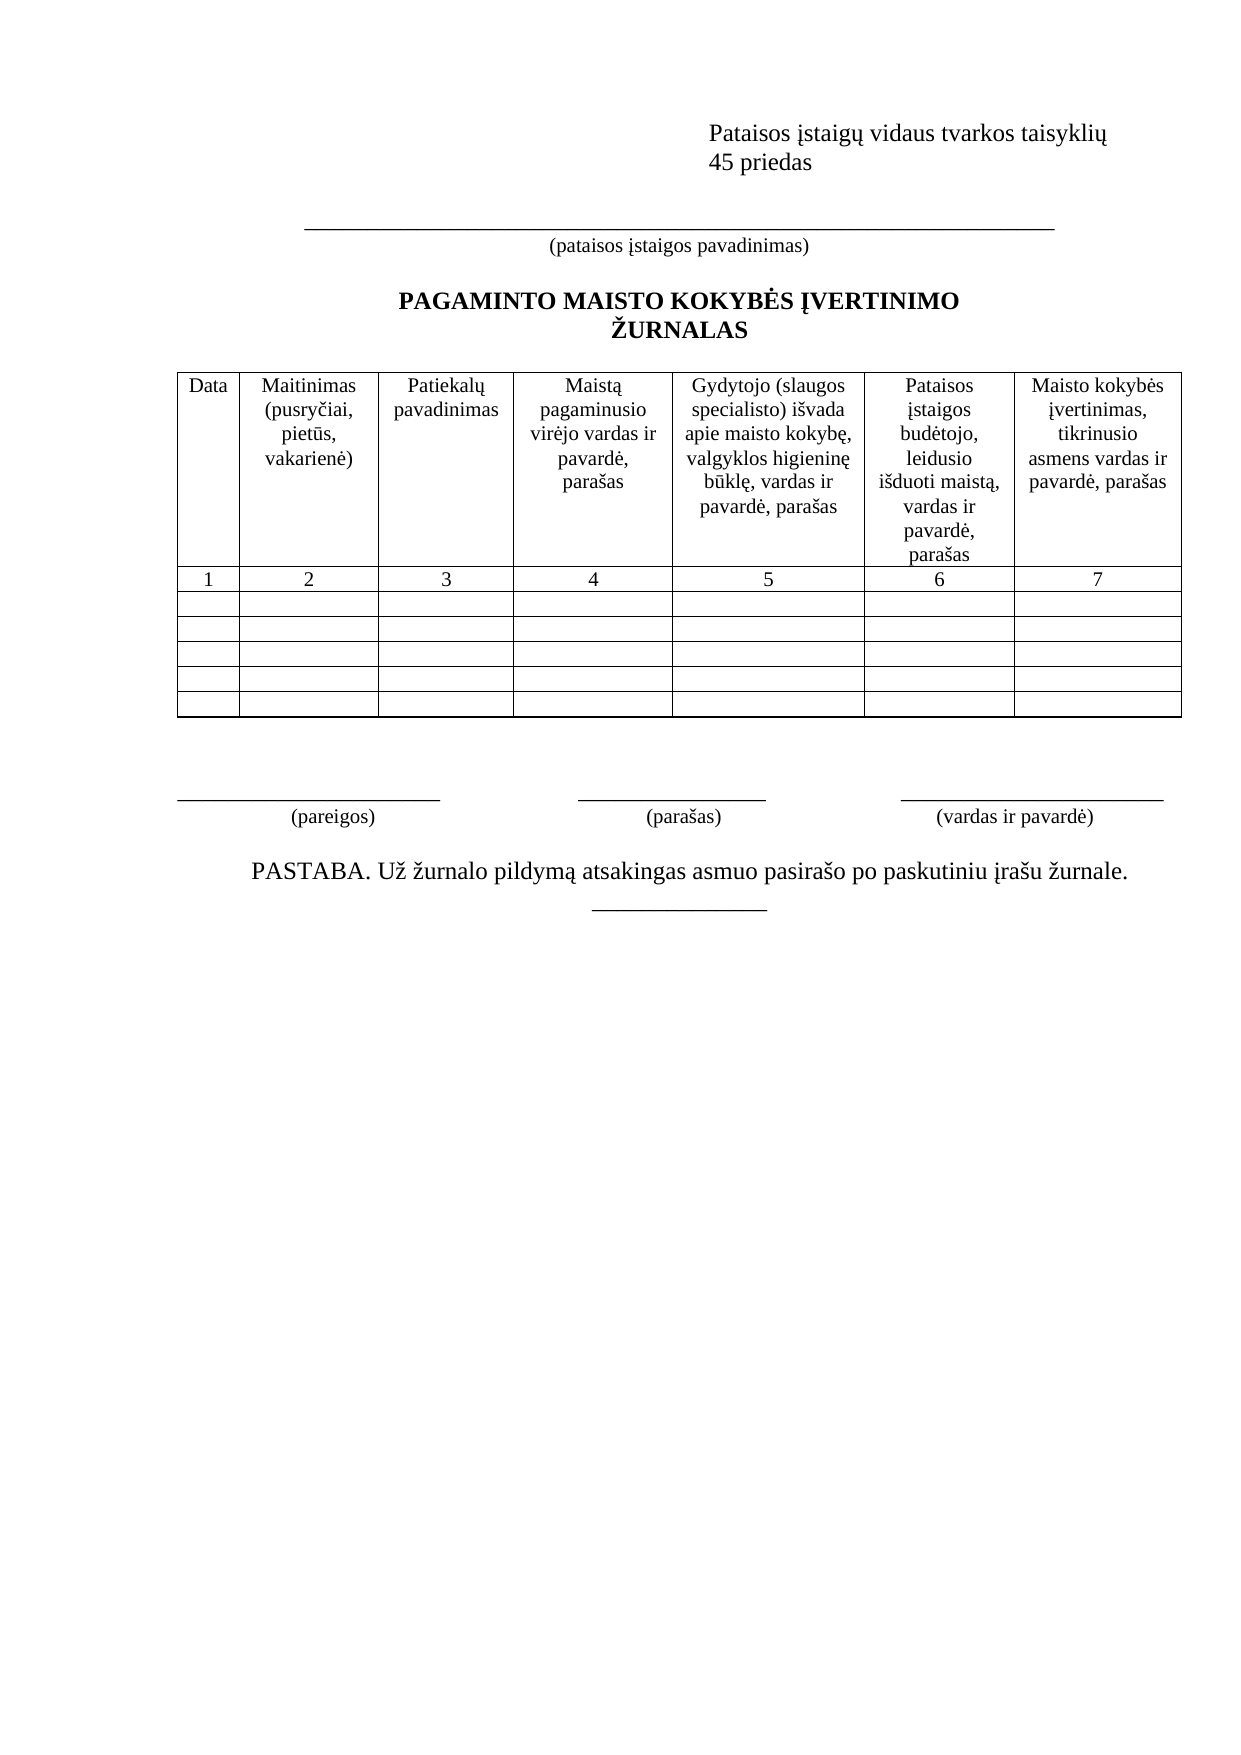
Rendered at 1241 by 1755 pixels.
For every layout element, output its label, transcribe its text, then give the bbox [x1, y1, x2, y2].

table_cell [178, 617, 239, 641]
table_cell [379, 692, 513, 716]
table_cell [1015, 592, 1181, 616]
table_cell [178, 592, 239, 616]
table_header Maitinimas (pusryčiai, pietūs, vakarienė) [240, 373, 378, 566]
table_cell [514, 592, 672, 616]
text ____________________________________________________________ [177, 204, 1181, 233]
table_header Pataisos įstaigos budėtojo, leidusio išduoti maistą, vardas ir pavardė, parašas [865, 373, 1014, 566]
table_cell [865, 692, 1014, 716]
text ______________ [177, 885, 1181, 914]
table_cell [865, 592, 1014, 616]
table_cell [178, 692, 239, 716]
table_header Data [178, 373, 239, 566]
table_cell 5 [673, 567, 864, 591]
table_cell [240, 667, 378, 691]
table_cell [865, 667, 1014, 691]
table_cell [673, 642, 864, 666]
table_cell [379, 617, 513, 641]
table_cell 6 [865, 567, 1014, 591]
table_header Patiekalų pavadinimas [379, 373, 513, 566]
text PASTABA. Už žurnalo pildymą atsakingas asmuo pasirašo po paskutiniu įrašu žurnale. [177, 856, 1181, 885]
table_cell [1015, 692, 1181, 716]
table_cell [240, 617, 378, 641]
text (pareigos) (parašas) (vardas ir pavardė) [177, 804, 1181, 828]
text (pataisos įstaigos pavadinimas) [177, 233, 1181, 257]
table_cell [178, 667, 239, 691]
table_cell 1 [178, 567, 239, 591]
text PAGAMINTO MAISTO KOKYBĖS ĮVERTINIMO [177, 286, 1181, 315]
text Pataisos įstaigų vidaus tvarkos taisyklių [709, 118, 1181, 147]
table_cell [673, 667, 864, 691]
table_cell [178, 642, 239, 666]
table_cell [514, 617, 672, 641]
text ŽURNALAS [177, 315, 1181, 343]
table_header Gydytojo (slaugos specialisto) išvada apie maisto kokybę, valgyklos higieninę būklę, vardas ir pavardė, parašas [673, 373, 864, 566]
table_cell 4 [514, 567, 672, 591]
table_cell 3 [379, 567, 513, 591]
table_cell [379, 592, 513, 616]
table_cell [240, 642, 378, 666]
table_cell [514, 642, 672, 666]
table_cell [379, 642, 513, 666]
table_cell [240, 592, 378, 616]
table_cell [673, 692, 864, 716]
table_cell [240, 692, 378, 716]
table_cell [514, 667, 672, 691]
table_cell [865, 617, 1014, 641]
table_cell [514, 692, 672, 716]
table_cell 2 [240, 567, 378, 591]
table_cell [1015, 667, 1181, 691]
table_cell [865, 642, 1014, 666]
table_cell [673, 592, 864, 616]
table_cell 7 [1015, 567, 1181, 591]
table_cell [1015, 617, 1181, 641]
table_cell [379, 667, 513, 691]
text 45 priedas [177, 147, 1181, 176]
table_header Maisto kokybės įvertinimas, tikrinusio asmens vardas ir pavardė, parašas [1015, 373, 1181, 566]
table_cell [673, 617, 864, 641]
text _____________________ _______________ _____________________ [177, 775, 1181, 804]
table_cell [1015, 642, 1181, 666]
table_header Maistą pagaminusio virėjo vardas ir pavardė, parašas [514, 373, 672, 566]
